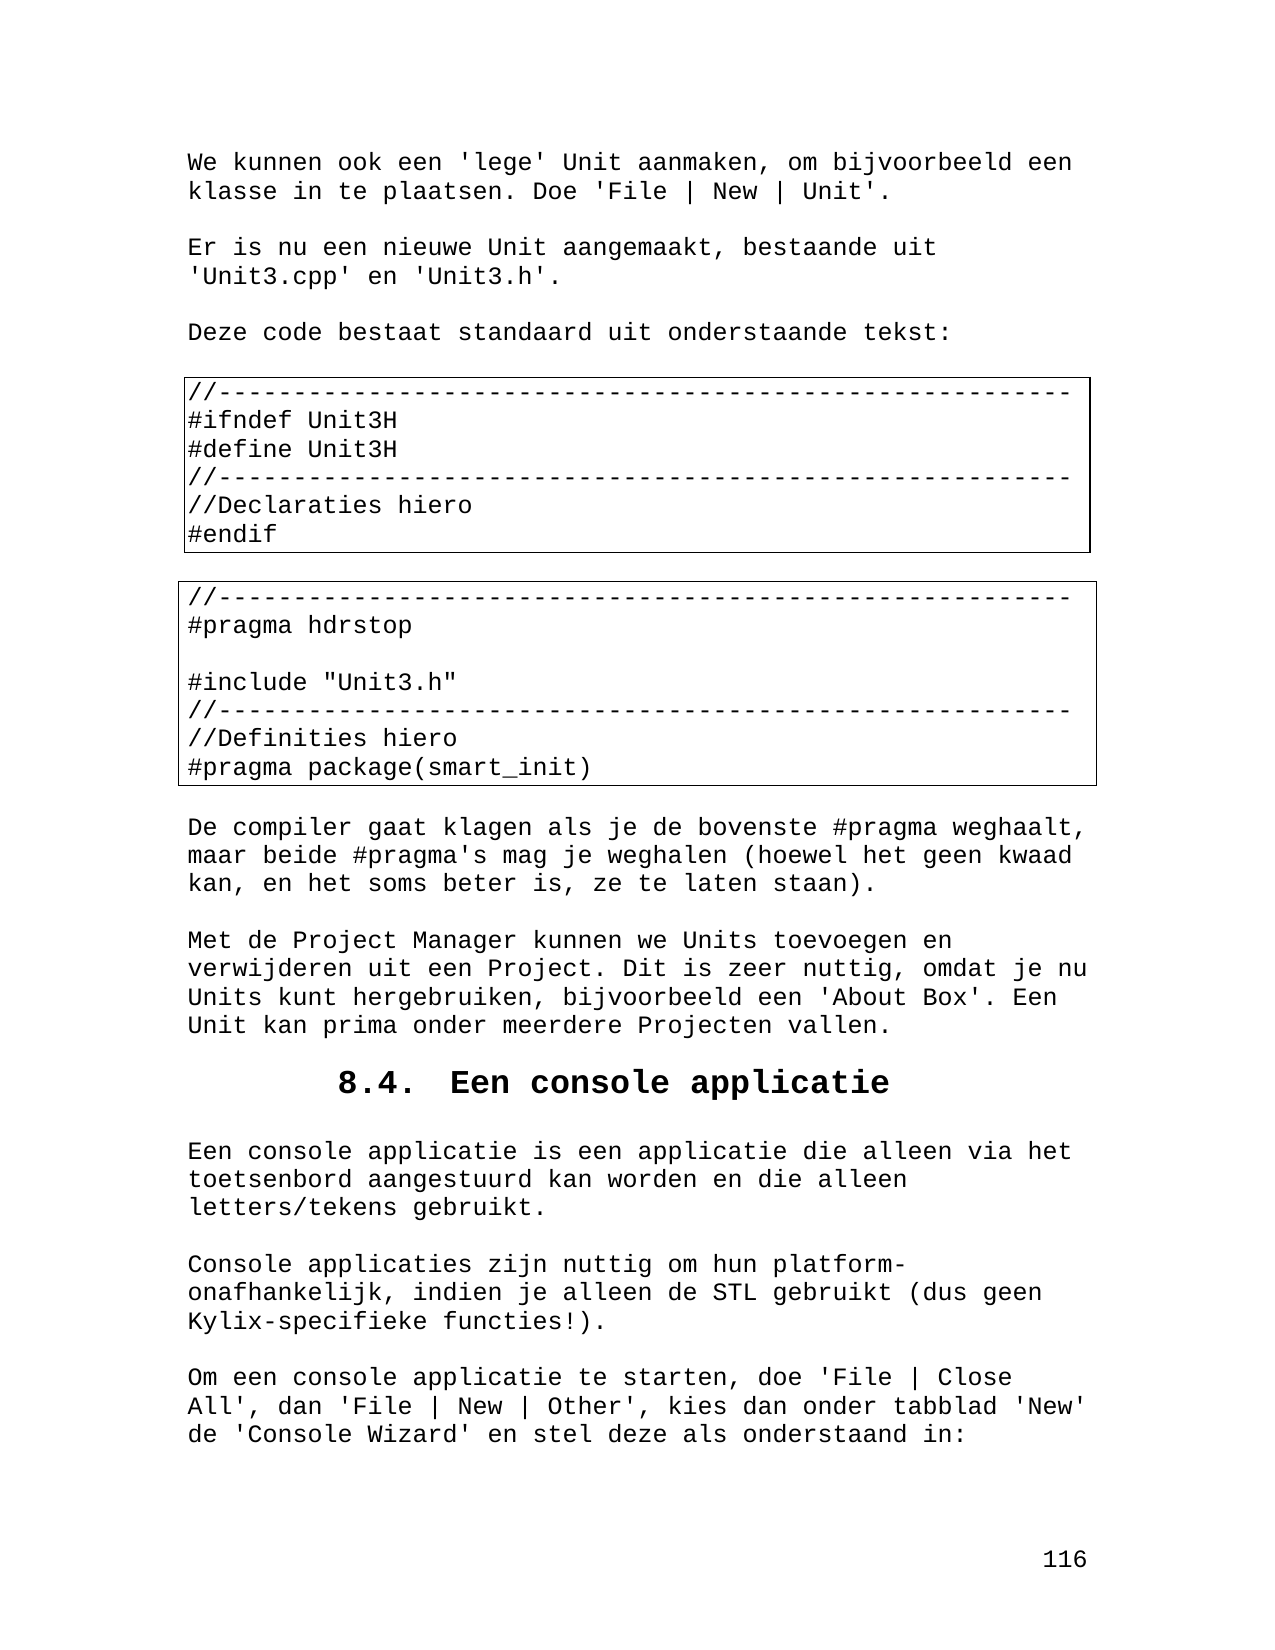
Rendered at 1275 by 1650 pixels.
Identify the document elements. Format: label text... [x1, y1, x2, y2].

text #ifndef Unit3H [187, 408, 1087, 436]
text //--------------------------------------------------------- [179, 582, 1096, 613]
subtitle Een console applicatie [337, 1066, 1087, 1104]
text #pragma package(smart_init) [179, 751, 1096, 785]
text //--------------------------------------------------------- [187, 465, 1087, 493]
text #pragma hdrstop [187, 613, 1087, 641]
text Een console applicatie is een applicatie die alleen via het toetsenbord aangestuurd kan worden en die alleen letters/tekens gebruikt. [187, 1138, 1087, 1223]
text #endif [185, 518, 1089, 552]
text We kunnen ook een 'lege' Unit aanmaken, om bijvoorbeeld een klasse in te plaatsen. Doe 'File | New | Unit'. [187, 150, 1087, 207]
text Met de Project Manager kunnen we Units toevoegen en verwijderen uit een Project. Dit is zeer nuttig, omdat je nu Units kunt hergebruiken, bijvoorbeeld een 'About Box'. Een Unit kan prima onder meerdere Projecten vallen. [187, 927, 1087, 1041]
text //Definities hiero [187, 726, 1087, 751]
text //--------------------------------------------------------- [187, 698, 1087, 726]
text Er is nu een nieuwe Unit aangemaakt, bestaande uit 'Unit3.cpp' en 'Unit3.h'. [187, 235, 1087, 292]
text Deze code bestaat standaard uit onderstaande tekst: [187, 320, 1087, 348]
text //--------------------------------------------------------- [185, 378, 1089, 408]
text De compiler gaat klagen als je de bovenste #pragma weghaalt, maar beide #pragma's mag je weghalen (hoewel het geen kwaad kan, en het soms beter is, ze te laten staan). [187, 814, 1087, 899]
text Om een console applicatie te starten, doe 'File | Close All', dan 'File | New | Other', kies dan onder tabblad 'New' de 'Console Wizard' en stel deze als onderstaand in: [187, 1365, 1087, 1450]
text Console applicaties zijn nuttig om hun platform-onafhankelijk, indien je alleen de STL gebruikt (dus geen Kylix-specifieke functies!). [187, 1252, 1087, 1337]
text #define Unit3H [187, 436, 1087, 465]
text #include "Unit3.h" [187, 669, 1087, 698]
text //Declaraties hiero [187, 493, 1087, 518]
